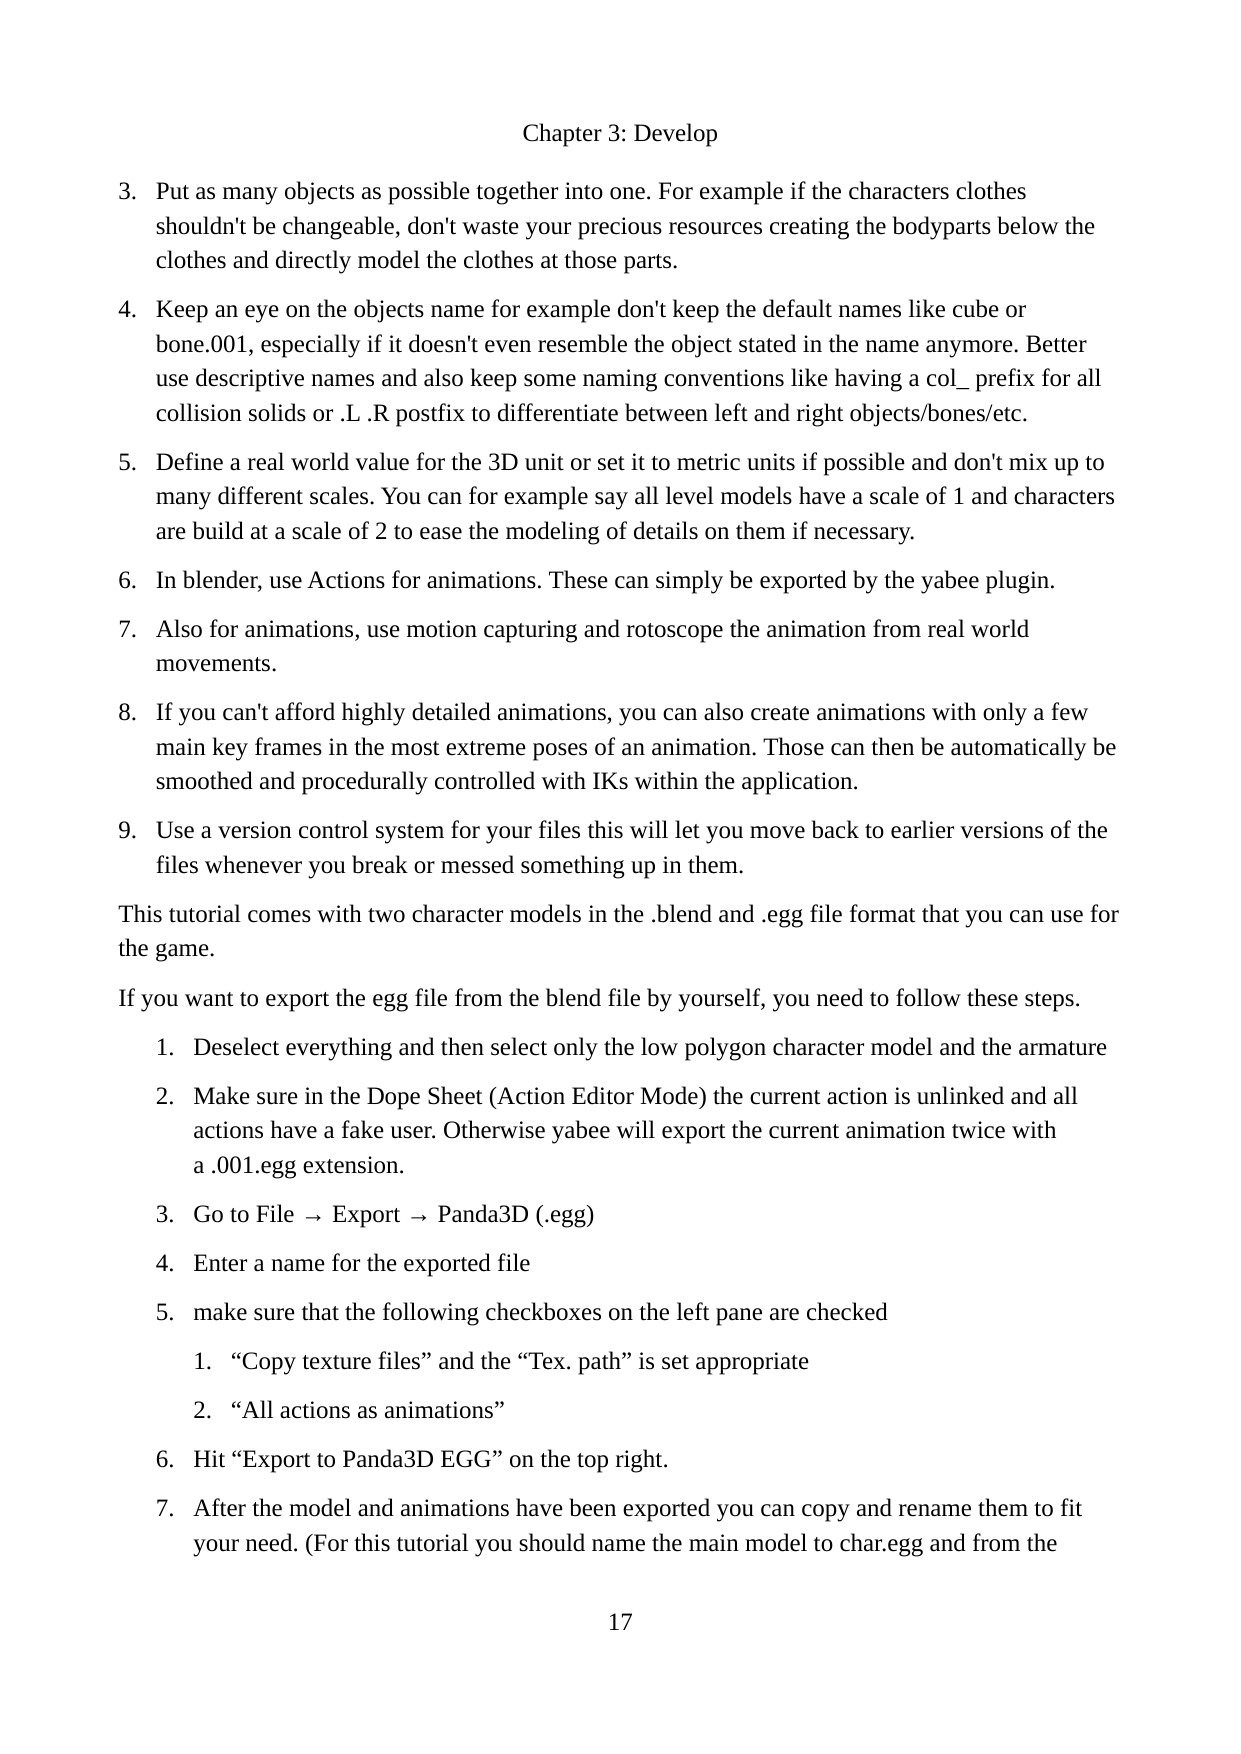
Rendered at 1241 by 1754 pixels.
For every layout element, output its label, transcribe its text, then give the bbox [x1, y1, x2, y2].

list Put as many objects as possible together into one. For example if the characters clothes shouldn't be changeable, don't waste your precious resources creating the bodyparts below the clothes and directly model the clothes at those parts. [118, 176, 1122, 274]
list Make sure in the Dope Sheet (Action Editor Mode) the current action is unlinked and all actions have a fake user. Otherwise yabee will export the current animation twice with a .001.egg extension. [156, 1081, 1122, 1178]
text This tutorial comes with two character models in the .blend and .egg file format that you can use for the game. [118, 899, 1122, 962]
list Define a real world value for the 3D unit or set it to metric units if possible and don't mix up to many different scales. You can for example say all level models have a scale of 1 and characters are build at a scale of 2 to ease the modeling of details on them if necessary. [118, 447, 1122, 544]
list If you can't afford highly detailed animations, you can also create animations with only a few main key frames in the most extreme poses of an animation. Those can then be automatically be smoothed and procedurally controlled with IKs within the application. [118, 697, 1122, 795]
list make sure that the following checkboxes on the left pane are checked [156, 1297, 1122, 1326]
list Also for animations, use motion capturing and rotoscope the animation from real world movements. [118, 614, 1122, 677]
list Use a version control system for your files this will let you move back to earlier versions of the files whenever you break or messed something up in them. [118, 816, 1122, 879]
list After the model and animations have been exported you can copy and rename them to fit your need. (For this tutorial you should name the main model to char.egg and from the [156, 1493, 1122, 1556]
list “Copy texture files” and the “Tex. path” is set appropriate [193, 1346, 1122, 1375]
list Go to File → Export → Panda3D (.egg) [156, 1199, 1122, 1227]
list Deselect everything and then select only the low polygon character model and the armature [156, 1032, 1122, 1060]
list Keep an eye on the objects name for example don't keep the default names like cube or bone.001, especially if it doesn't even resemble the object stated in the name anymore. Better use descriptive names and also keep some naming conventions like having a col_ prefix for all collision solids or .L .R postfix to differentiate between left and right objects/bones/etc. [118, 294, 1122, 427]
text If you want to export the egg file from the blend file by yourself, you need to follow these steps. [118, 983, 1122, 1011]
list “All actions as animations” [193, 1395, 1122, 1424]
list Hit “Export to Panda3D EGG” on the top right. [156, 1444, 1122, 1473]
list In blender, use Actions for animations. These can simply be exported by the yabee plugin. [118, 565, 1122, 594]
list Enter a name for the exported file [156, 1248, 1122, 1277]
